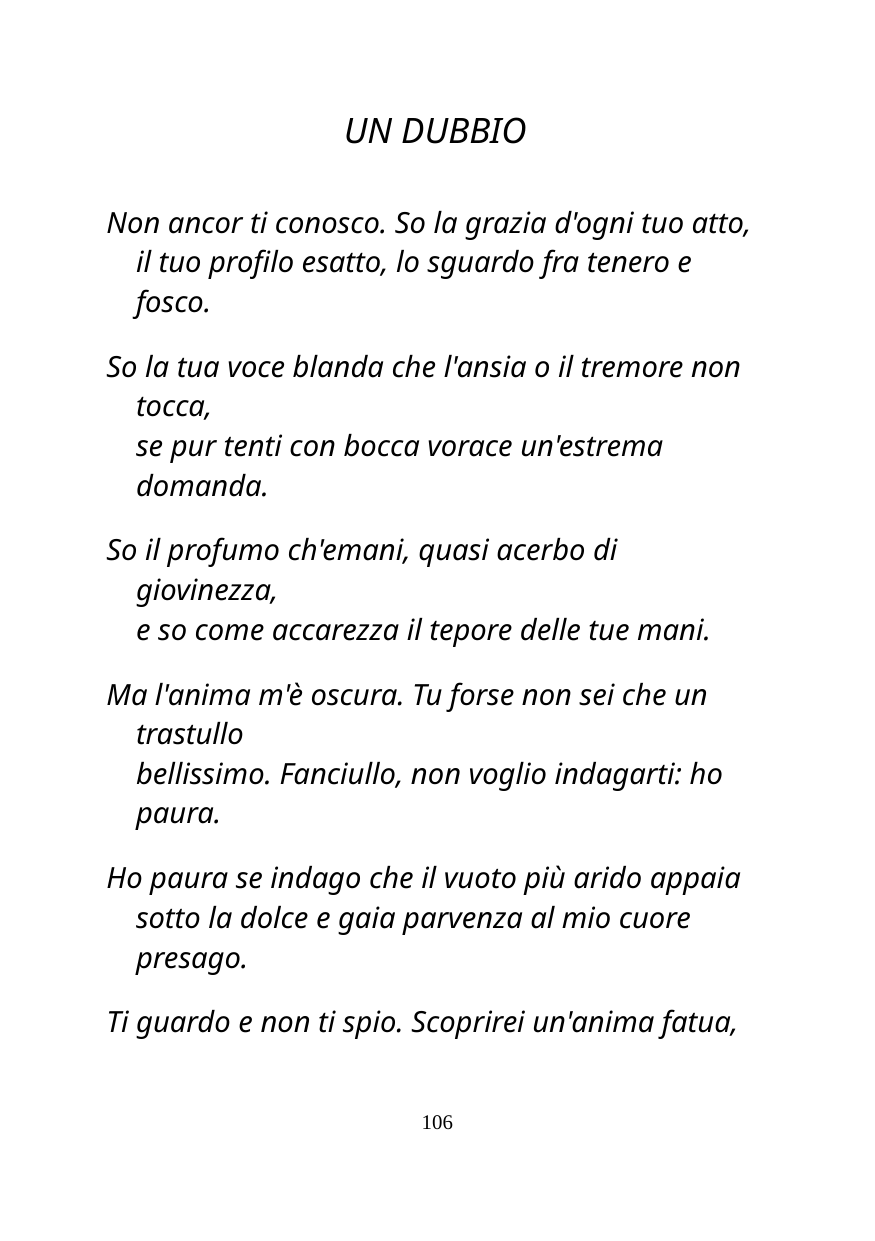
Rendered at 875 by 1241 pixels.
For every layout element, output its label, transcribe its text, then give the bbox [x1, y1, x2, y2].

text So la tua voce blanda che l'ansia o il tremore non tocca, se pur tenti con bocca vorace un'estrema domanda. [106, 346, 768, 505]
text So il profumo ch'emani, quasi acerbo di giovinezza, e so come accarezza il tepore delle tue mani. [106, 530, 768, 649]
text Ti guardo e non ti spio. Scoprirei un'anima fatua, [106, 1002, 768, 1041]
text Ho paura se indago che il vuoto più arido appaia sotto la dolce e gaia parvenza al mio cuore presago. [106, 857, 768, 977]
text Non ancor ti conosco. So la grazia d'ogni tuo atto, il tuo profilo esatto, lo sguardo fra tenero e fosco. [106, 202, 768, 321]
subtitle UN DUBBIO [106, 106, 768, 154]
text Ma l'anima m'è oscura. Tu forse non sei che un trastullo bellissimo. Fanciullo, non voglio indagarti: ho paura. [106, 674, 768, 832]
